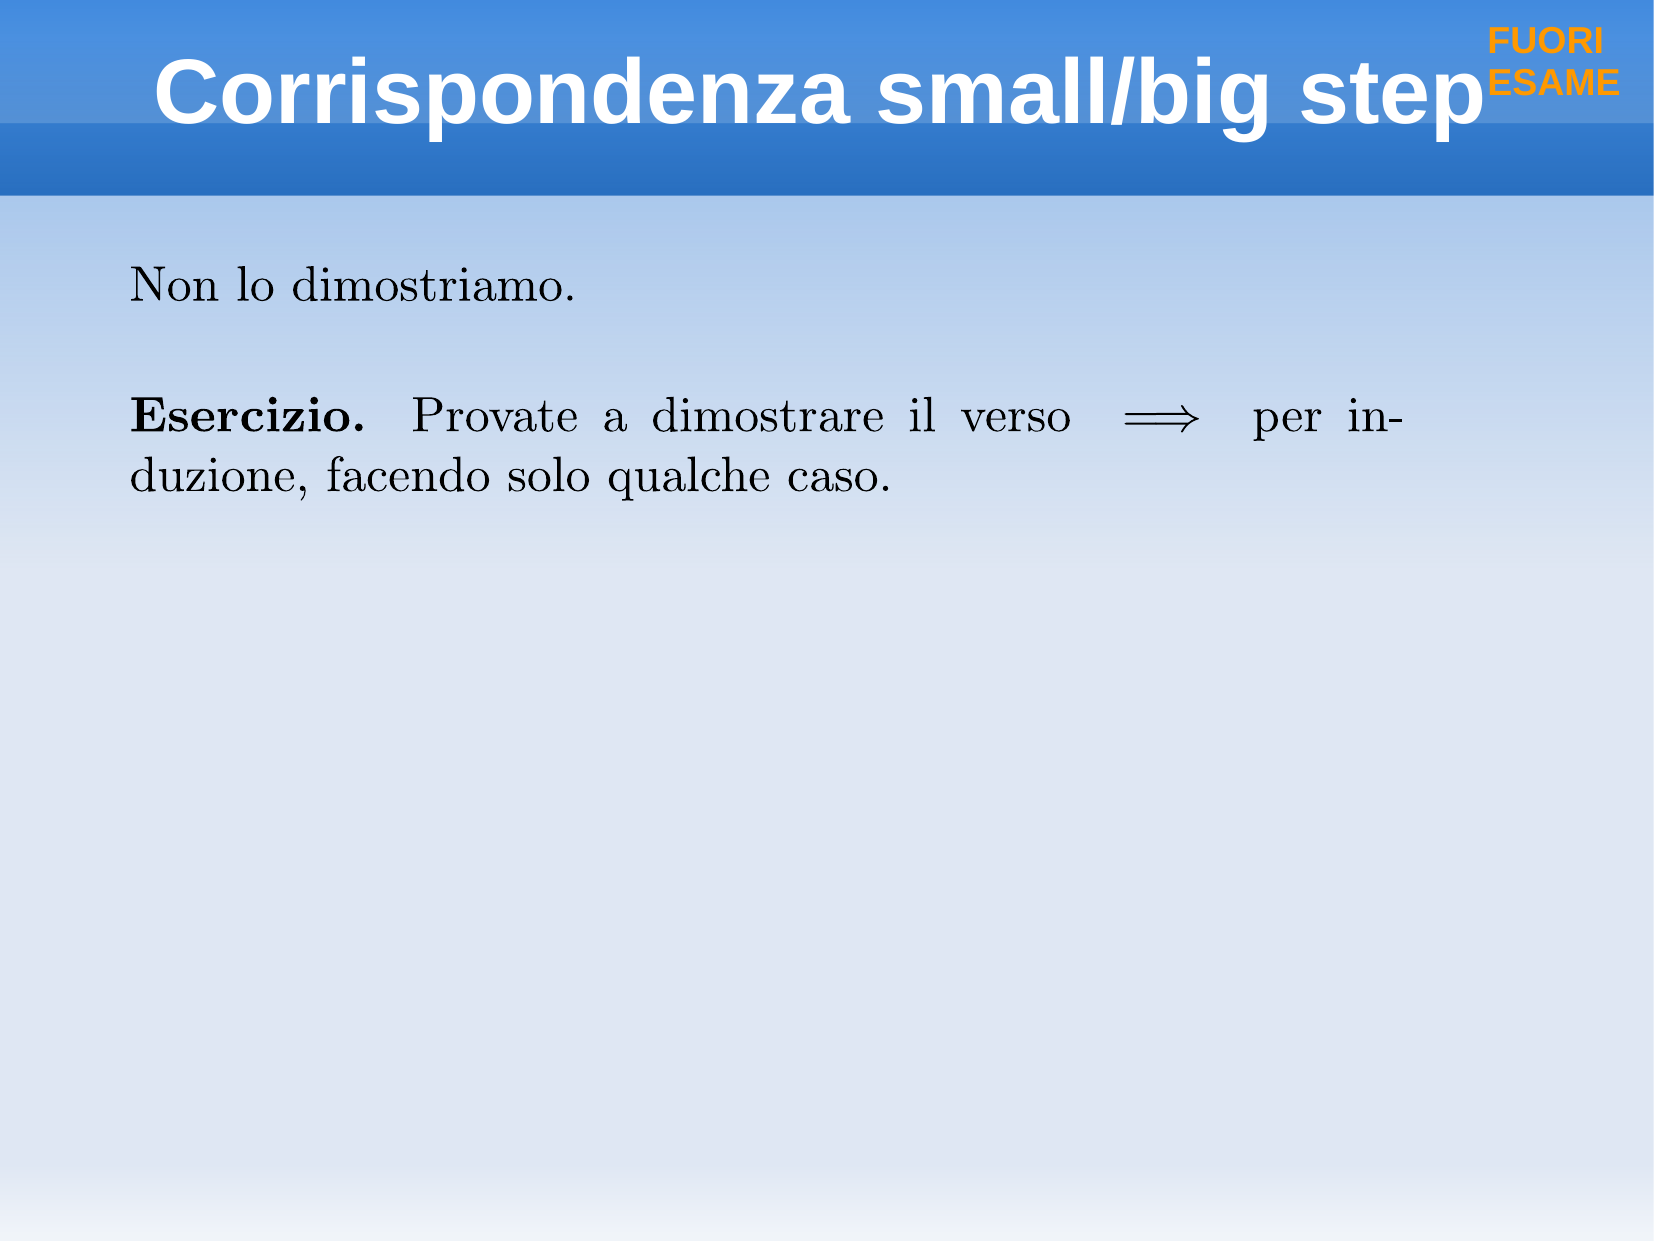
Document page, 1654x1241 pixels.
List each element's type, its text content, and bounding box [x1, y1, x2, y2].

text_box [129, 266, 1406, 501]
text_box FUORI ESAME [1472, 11, 1636, 111]
title Corrispondenza small/big step [76, 0, 1565, 188]
picture [0, 0, 1654, 1241]
